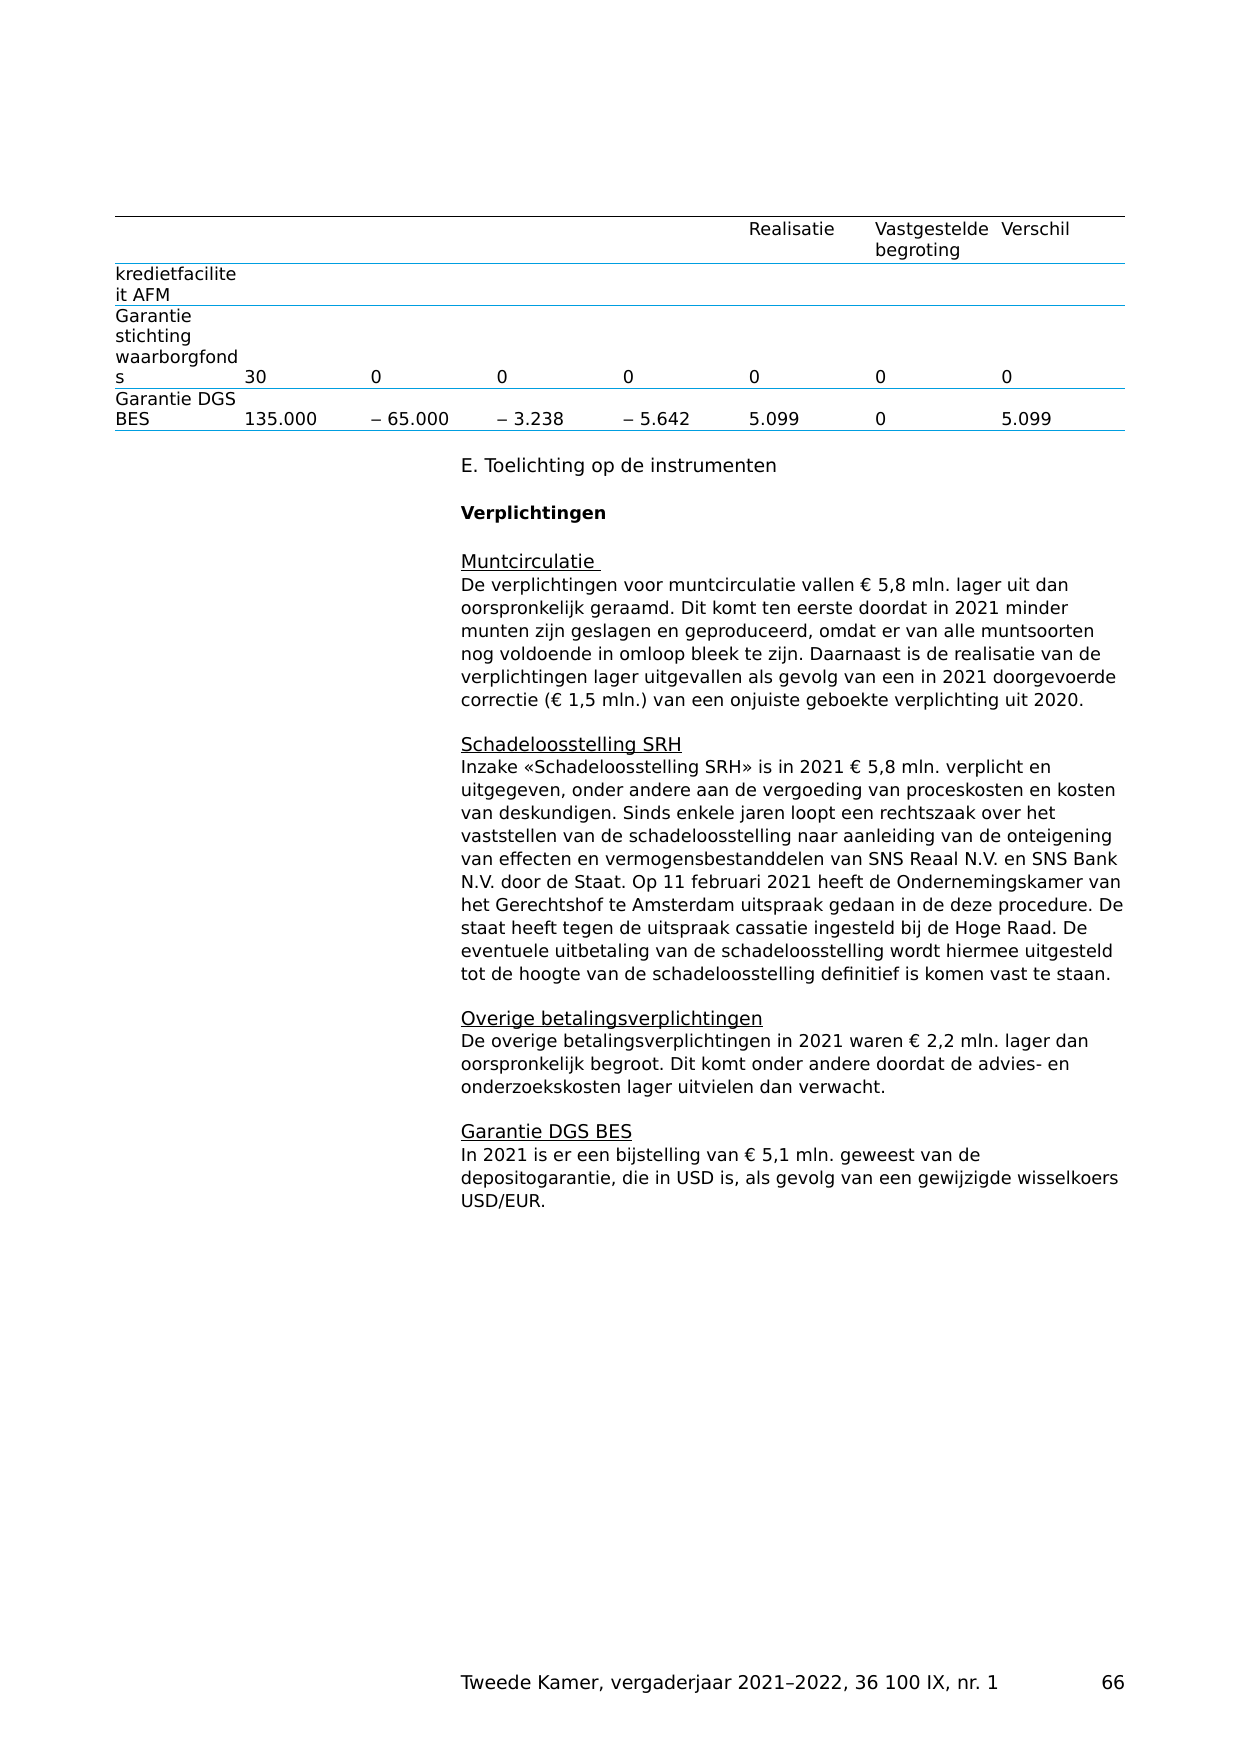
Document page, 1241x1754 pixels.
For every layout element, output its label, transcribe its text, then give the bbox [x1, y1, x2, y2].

text Muntcirculatie [461, 551, 1125, 573]
text Inzake «Schadeloosstelling SRH» is in 2021 € 5,8 mln. verplicht en uitgegeven, onder andere aan de vergoeding van proceskosten en kosten van deskundigen. Sinds enkele jaren loopt een rechtszaak over het vaststellen van de schadeloosstelling naar aanleiding van de onteigening van effecten en vermogensbestanddelen van SNS Reaal N.V. en SNS Bank N.V. door de Staat. Op 11 februari 2021 heeft de Ondernemingskamer van het Gerechtshof te Amsterdam uitspraak gedaan in de deze procedure. De staat heeft tegen de uitspraak cassatie ingesteld bij de Hoge Raad. De eventuele uitbetaling van de schadeloosstelling wordt hiermee uitgesteld tot de hoogte van de schadeloosstelling definitief is komen vast te staan. [461, 755, 1125, 984]
text In 2021 is er een bijstelling van € 5,1 mln. geweest van de depositogarantie, die in USD is, als gevolg van een gewijzigde wisselkoers USD/EUR. [461, 1143, 1125, 1212]
table_cell [872, 264, 998, 305]
table_cell Garantie stichting waarborgfonds [115, 306, 241, 388]
table_cell Verschil [998, 217, 1125, 263]
table_cell [494, 217, 620, 263]
text Overige betalingsverplichtingen [461, 1007, 1125, 1029]
table_cell [368, 264, 493, 305]
table_header Tabel 21 Uitsplitsing verplichtingen [115, 191, 1125, 216]
text Garantie DGS BES [461, 1121, 1125, 1143]
title E. Toelichting op de instrumenten [461, 455, 1125, 477]
table_cell Realisatie [746, 217, 872, 263]
table_cell [620, 217, 746, 263]
table_cell 0 [998, 306, 1125, 388]
table_cell ‒ 5.642 [620, 389, 746, 430]
table_cell 0 [368, 306, 493, 388]
table_cell ‒ 65.000 [368, 389, 493, 430]
table_cell 5.099 [746, 389, 872, 430]
table_cell 30 [241, 306, 367, 388]
text Schadeloosstelling SRH [461, 733, 1125, 755]
table_cell [115, 217, 241, 263]
table_cell 5.099 [998, 389, 1125, 430]
table_cell [368, 217, 493, 263]
table_cell kredietfaciliteit AFM [115, 264, 241, 305]
table_cell 0 [620, 306, 746, 388]
table_cell [746, 264, 872, 305]
table_cell 0 [746, 306, 872, 388]
text De overige betalingsverplichtingen in 2021 waren € 2,2 mln. lager dan oorspronkelijk begroot. Dit komt onder andere doordat de advies- en onderzoekskosten lager uitvielen dan verwacht. [461, 1029, 1125, 1098]
text De verplichtingen voor muntcirculatie vallen € 5,8 mln. lager uit dan oorspronkelijk geraamd. Dit komt ten eerste doordat in 2021 minder munten zijn geslagen en geproduceerd, omdat er van alle muntsoorten nog voldoende in omloop bleek te zijn. Daarnaast is de realisatie van de verplichtingen lager uitgevallen als gevolg van een in 2021 doorgevoerde correctie (€ 1,5 mln.) van een onjuiste geboekte verplichting uit 2020. [461, 573, 1125, 711]
table_cell [620, 264, 746, 305]
table_cell [998, 264, 1125, 305]
table_cell 0 [494, 306, 620, 388]
table_cell 135.000 [241, 389, 367, 430]
text Verplichtingen [461, 501, 1125, 524]
table_cell Vastgestelde begroting [872, 217, 998, 263]
table_cell ‒ 3.238 [494, 389, 620, 430]
table_cell 0 [872, 306, 998, 388]
table_cell 0 [872, 389, 998, 430]
table_cell [494, 264, 620, 305]
table_cell Garantie DGS BES [115, 389, 241, 430]
table_cell [241, 217, 367, 263]
table_cell [241, 264, 367, 305]
